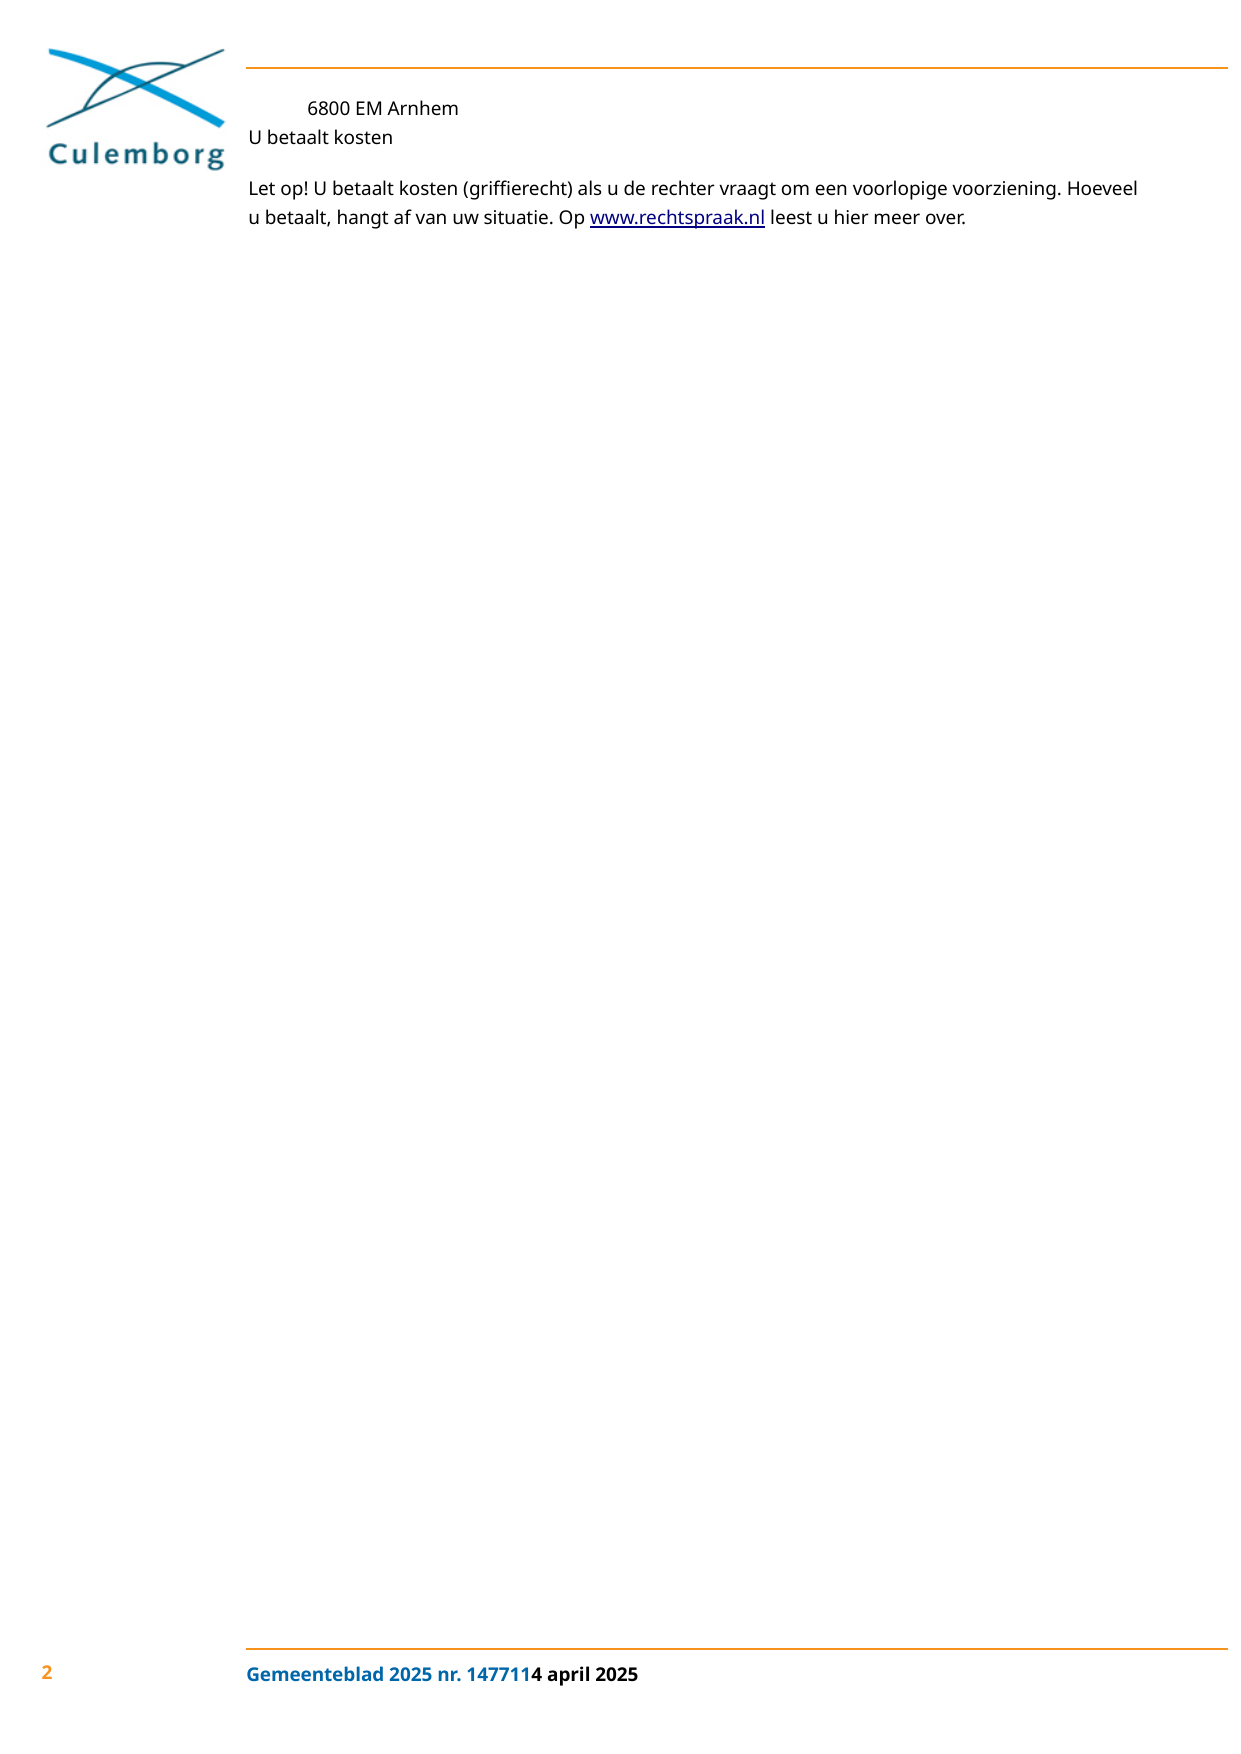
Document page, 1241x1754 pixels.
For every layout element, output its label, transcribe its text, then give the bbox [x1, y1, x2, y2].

text U betaalt kosten [248, 124, 1152, 150]
picture [41, 47, 231, 172]
list 6800 EM Arnhem [248, 95, 1152, 121]
text Let op! U betaalt kosten (griffierecht) als u de rechter vraagt om een voorlopige voorziening. Hoeveel u betaalt, hangt af van uw situatie. Op www.rechtspraak.nl leest u hier meer over. [248, 175, 1152, 230]
